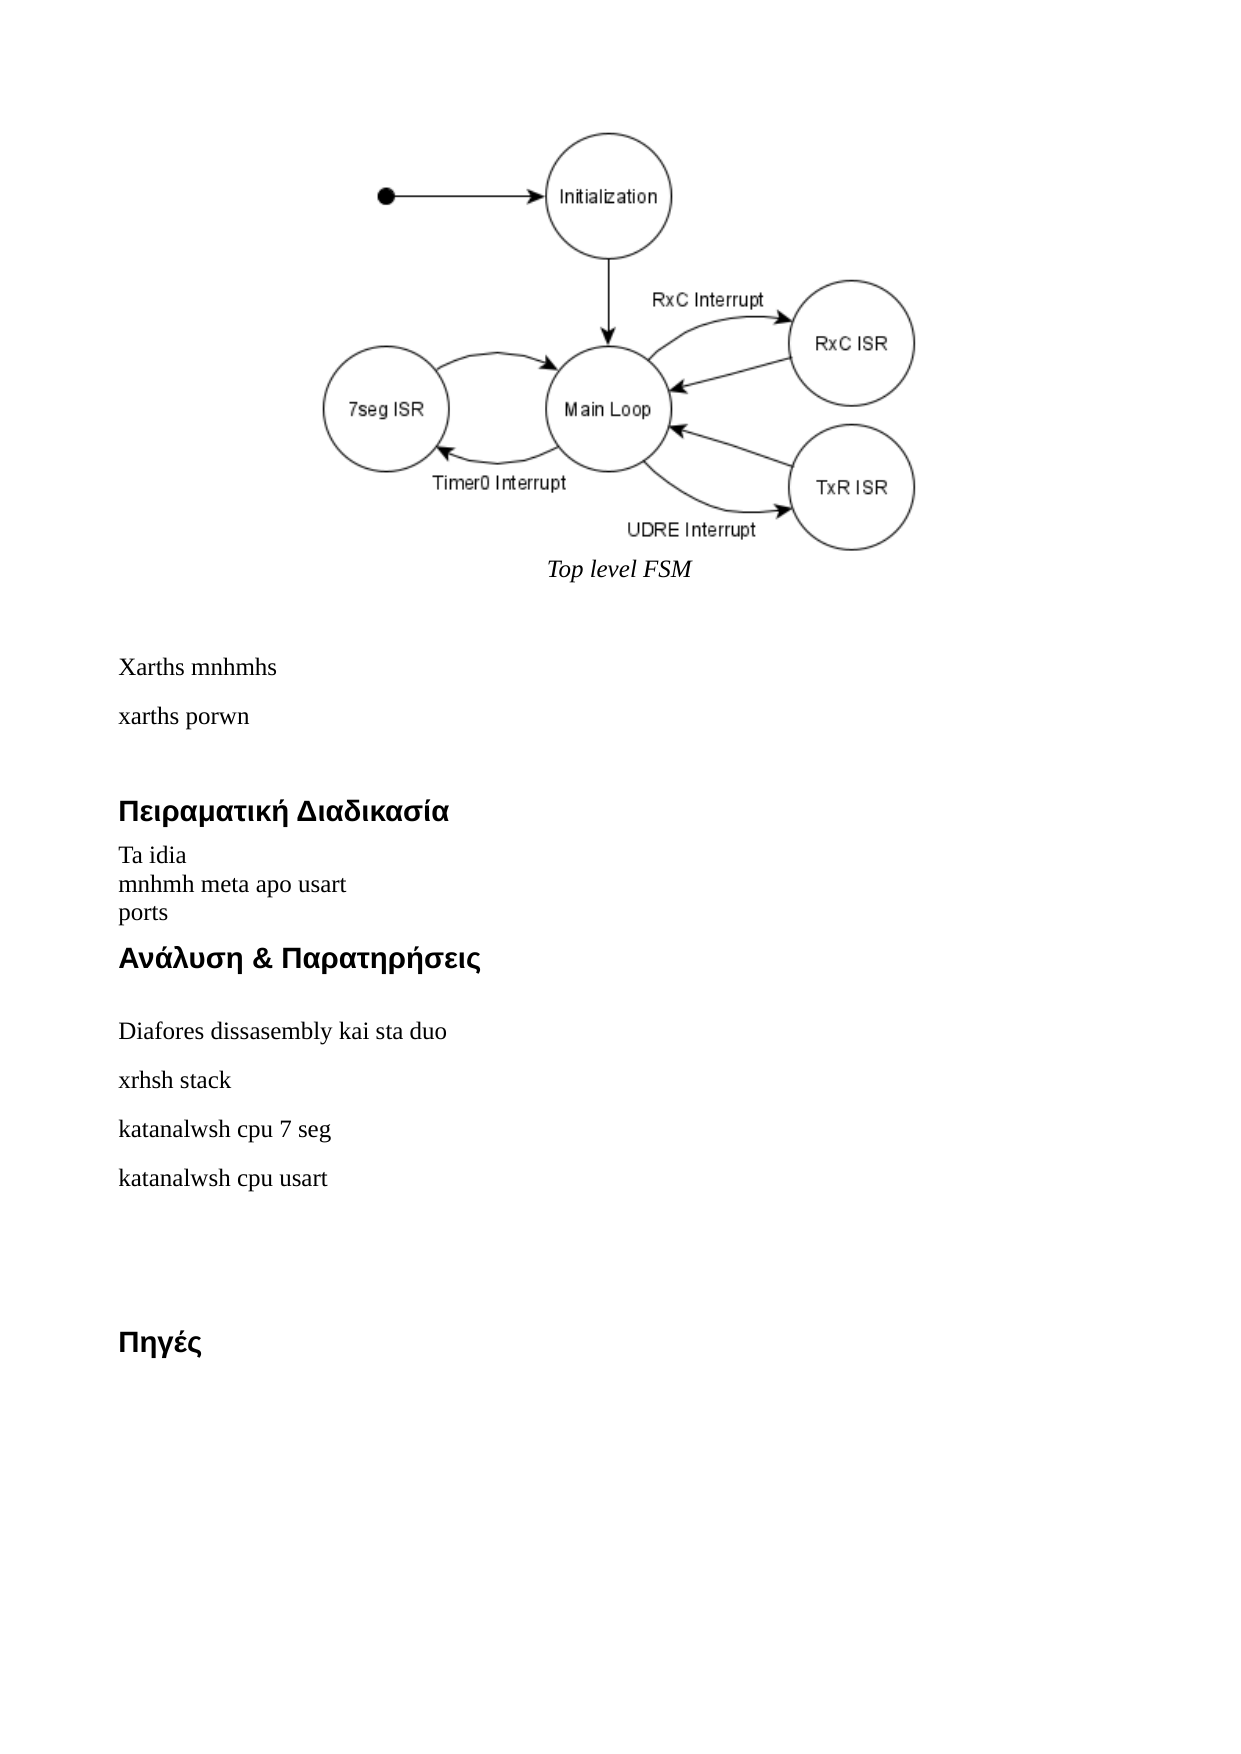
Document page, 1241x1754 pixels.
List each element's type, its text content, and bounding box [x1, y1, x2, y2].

subtitle Πειραματική Διαδικασία [118, 794, 1122, 827]
text Xarths mnhmhs [118, 652, 1122, 681]
text Ta idia [118, 840, 1122, 869]
text katanalwsh cpu usart [118, 1163, 1122, 1192]
subtitle Πηγές [118, 1325, 1122, 1358]
text katanalwsh cpu 7 seg [118, 1114, 1122, 1143]
text Top level FSM [321, 554, 919, 583]
text mnhmh meta apo usart [118, 869, 1122, 897]
text xrhsh stack [118, 1065, 1122, 1093]
picture [321, 130, 920, 554]
text Diafores dissasembly kai sta duo [118, 1016, 1122, 1044]
text xarths porwn [118, 701, 1122, 730]
subtitle Ανάλυση & Παρατηρήσεις [118, 941, 1122, 974]
text ports [118, 897, 1122, 926]
